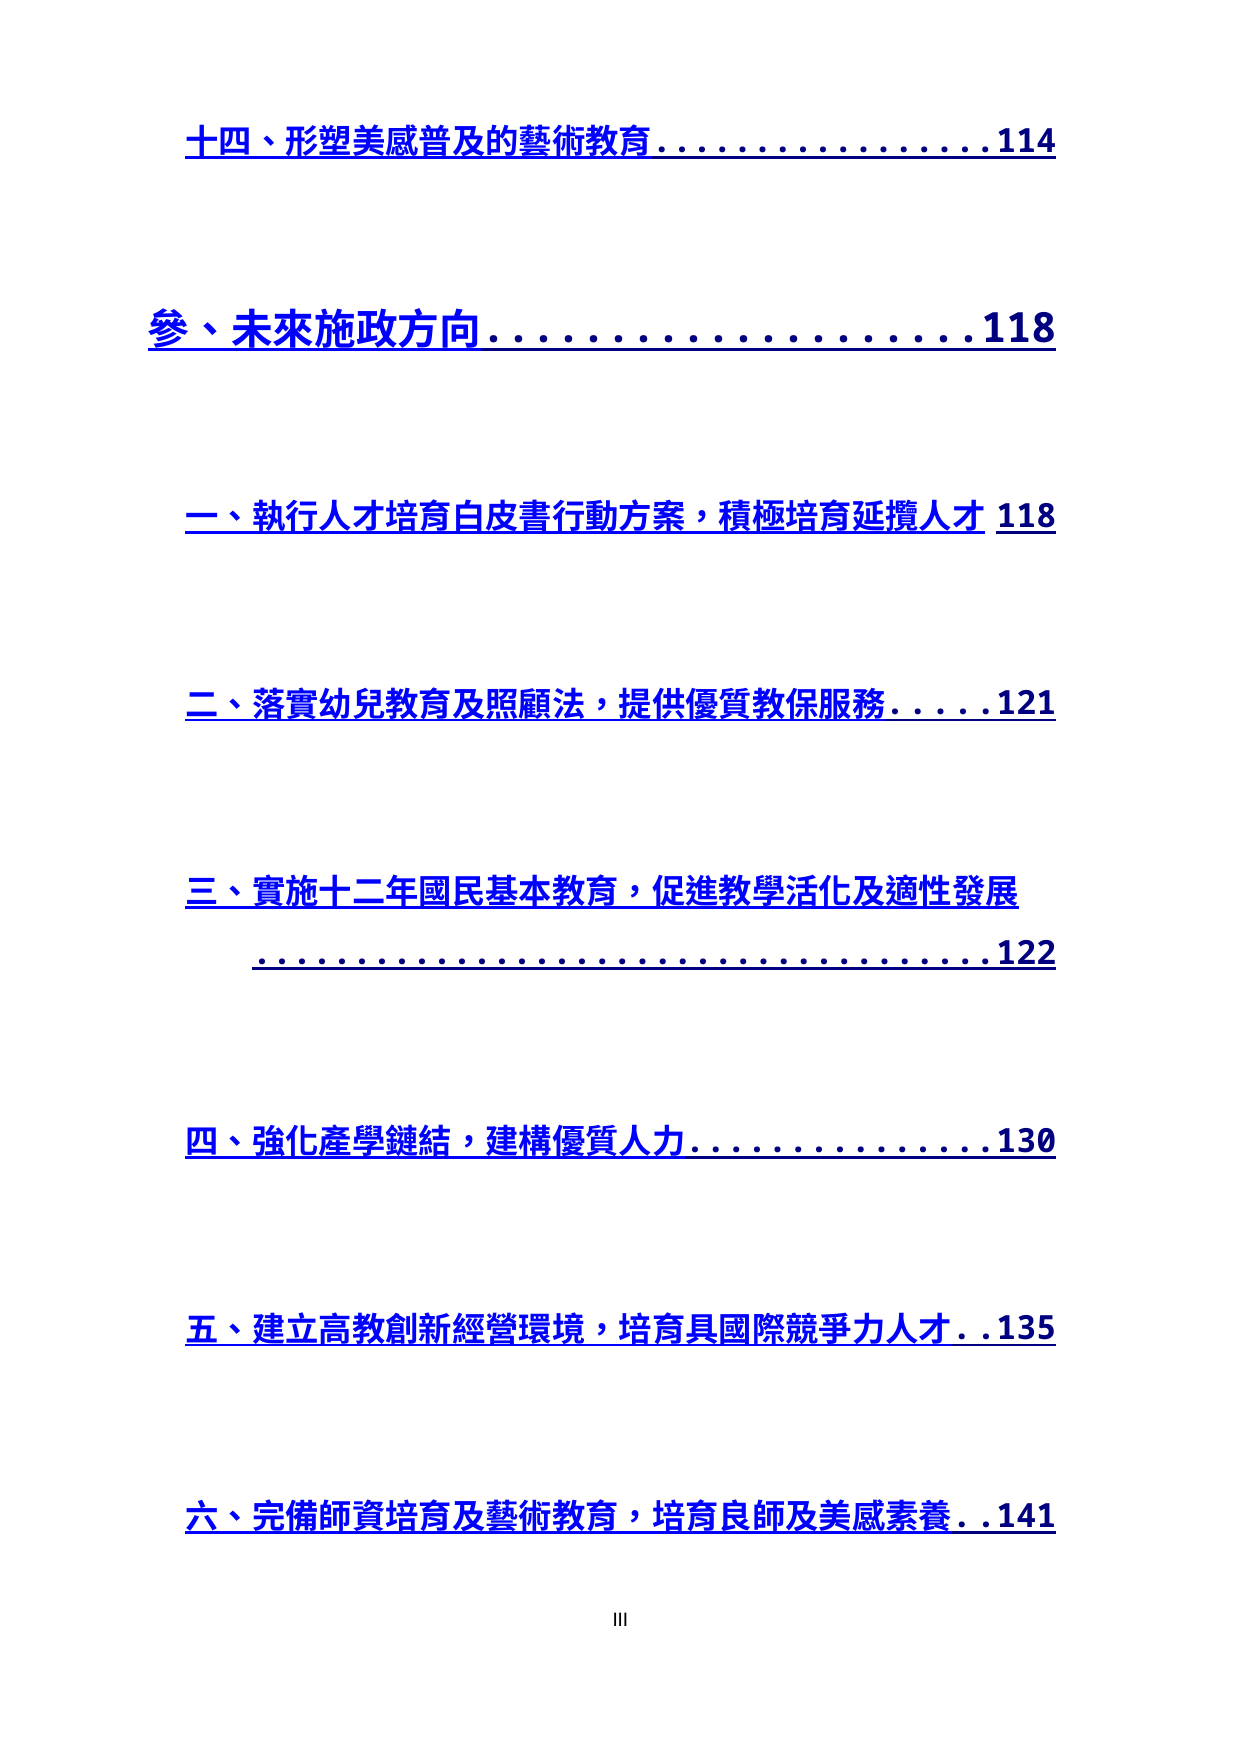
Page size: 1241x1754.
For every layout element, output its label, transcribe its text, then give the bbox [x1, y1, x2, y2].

text 參、未來施政方向 118 [148, 285, 1092, 347]
text 二、落實幼兒教育及照顧法，提供優質教保服務 121 [185, 660, 1063, 722]
text 十四、形塑美感普及的藝術教育 114 [185, 97, 1063, 160]
text 四、強化產學鏈結，建構優質人力 130 [185, 1097, 1063, 1160]
text 三、實施十二年國民基本教育，促進教學活化及適性發展 122 [185, 847, 1063, 972]
text 五、建立高教創新經營環境，培育具國際競爭力人才 135 [185, 1285, 1063, 1347]
text 一、執行人才培育白皮書行動方案，積極培育延攬人才 118 [185, 472, 1063, 535]
text 六、完備師資培育及藝術教育，培育良師及美感素養 141 [185, 1472, 1063, 1535]
